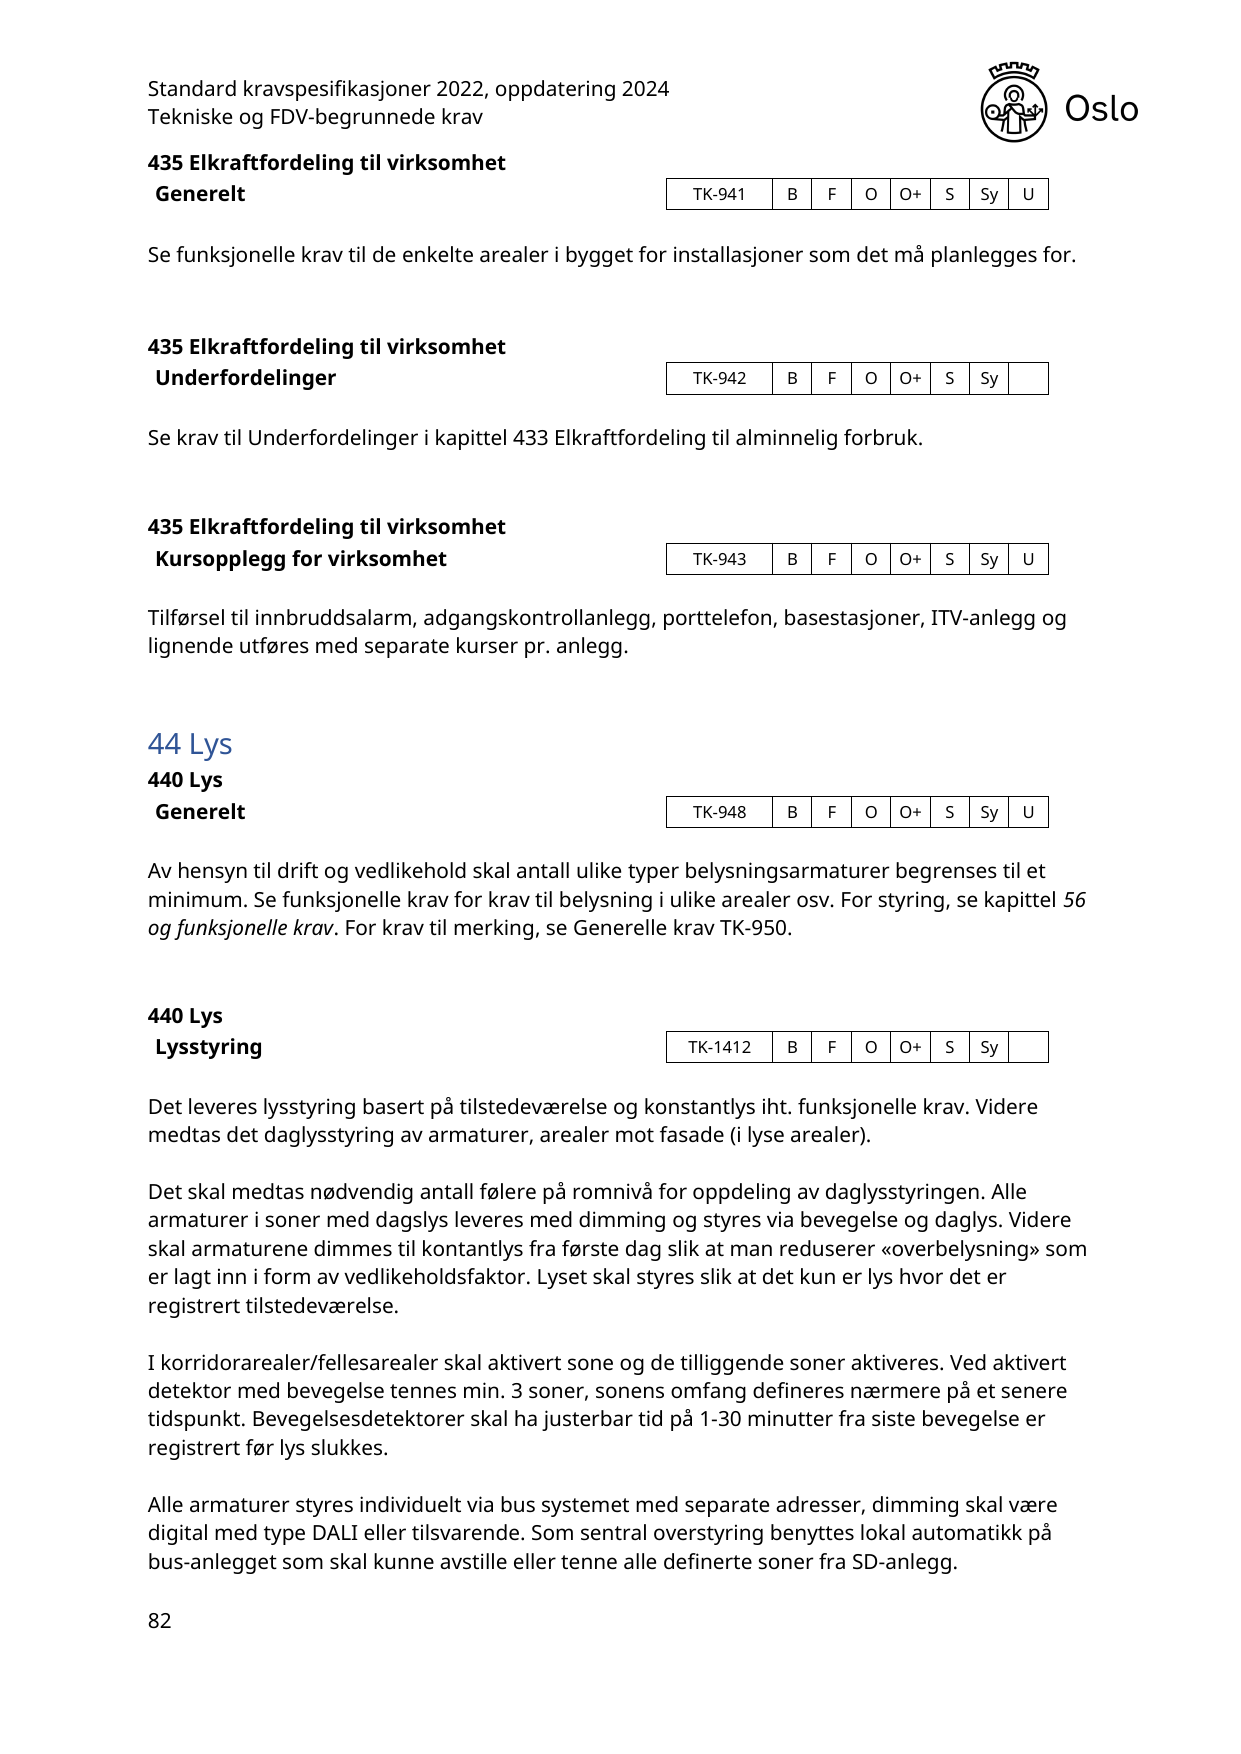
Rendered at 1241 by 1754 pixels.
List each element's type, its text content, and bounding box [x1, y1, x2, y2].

table_header Sy [970, 797, 1008, 827]
table_header O+ [891, 1032, 930, 1062]
text Tilførsel til innbruddsalarm, adgangskontrollanlegg, porttelefon, basestasjoner, ITV-anlegg og lignende utføres med separate kurser pr. anlegg. [148, 603, 1093, 660]
table_header Sy [970, 363, 1008, 393]
table_header [1009, 363, 1048, 393]
table_header O [852, 544, 890, 574]
text 435 Elkraftfordeling til virksomhet [148, 148, 1093, 176]
table_header F [812, 363, 851, 393]
table_header B [773, 1032, 811, 1062]
table_header Sy [970, 544, 1008, 574]
table_header B [773, 363, 811, 393]
table_header O+ [891, 363, 930, 393]
table_header B [773, 179, 811, 209]
table_header Sy [970, 1032, 1008, 1062]
table_header U [1009, 797, 1048, 827]
table_header TK-941 [667, 179, 772, 209]
table_header Generelt [148, 178, 666, 209]
table_header O+ [891, 797, 930, 827]
table_header O+ [891, 544, 930, 574]
table_header TK-948 [667, 797, 772, 827]
table_header TK-943 [667, 544, 772, 574]
table_header Kursopplegg for virksomhet [148, 543, 666, 574]
table_header U [1009, 544, 1048, 574]
table_header S [931, 1032, 969, 1062]
table_header S [931, 797, 969, 827]
table_header S [931, 363, 969, 393]
text 435 Elkraftfordeling til virksomhet [148, 332, 1093, 360]
text Alle armaturer styres individuelt via bus systemet med separate adresser, dimming skal være digital med type DALI eller tilsvarende. Som sentral overstyring benyttes lokal automatikk på bus-anlegget som skal kunne avstille eller tenne alle definerte soner fra SD-anlegg. [148, 1490, 1093, 1575]
table_header B [773, 797, 811, 827]
table_header Underfordelinger [148, 362, 666, 393]
table_header [1009, 1032, 1048, 1062]
table_header Lysstyring [148, 1031, 666, 1062]
table_header TK-1412 [667, 1032, 772, 1062]
table_header O+ [891, 179, 930, 209]
text Se krav til Underfordelinger i kapittel 433 Elkraftfordeling til alminnelig forbruk. [148, 423, 1093, 451]
table_header S [931, 544, 969, 574]
table_header F [812, 179, 851, 209]
table_header U [1009, 179, 1048, 209]
table_header F [812, 797, 851, 827]
table_header Sy [970, 179, 1008, 209]
table_header O [852, 797, 890, 827]
table_header TK-942 [667, 363, 772, 393]
table_header B [773, 544, 811, 574]
text 435 Elkraftfordeling til virksomhet [148, 512, 1093, 541]
subtitle 44 Lys [148, 723, 1093, 763]
text 440 Lys [148, 1001, 1093, 1029]
table_header O [852, 363, 890, 393]
table_header O [852, 179, 890, 209]
text Av hensyn til drift og vedlikehold skal antall ulike typer belysningsarmaturer begrenses til et minimum. Se funksjonelle krav for krav til belysning i ulike arealer osv. For styring, se kapittel 56 og funksjonelle krav. For krav til merking, se Generelle krav TK-950. [148, 857, 1093, 942]
text Det leveres lysstyring basert på tilstedeværelse og konstantlys iht. funksjonelle krav. Videre medtas det daglysstyring av armaturer, arealer mot fasade (i lyse arealer). [148, 1092, 1093, 1149]
text I korridorarealer/fellesarealer skal aktivert sone og de tilliggende soner aktiveres. Ved aktivert detektor med bevegelse tennes min. 3 soner, sonens omfang defineres nærmere på et senere tidspunkt. Bevegelsesdetektorer skal ha justerbar tid på 1-30 minutter fra siste bevegelse er registrert før lys slukkes. [148, 1348, 1093, 1461]
table_header F [812, 1032, 851, 1062]
table_header Generelt [148, 796, 666, 827]
table_header O [852, 1032, 890, 1062]
table_header F [812, 544, 851, 574]
text Det skal medtas nødvendig antall følere på romnivå for oppdeling av daglysstyringen. Alle armaturer i soner med dagslys leveres med dimming og styres via bevegelse og daglys. Videre skal armaturene dimmes til kontantlys fra første dag slik at man reduserer «overbelysning» som er lagt inn i form av vedlikeholdsfaktor. Lyset skal styres slik at det kun er lys hvor det er registrert tilstedeværelse. [148, 1177, 1093, 1319]
text 440 Lys [148, 766, 1093, 794]
text Se funksjonelle krav til de enkelte arealer i bygget for installasjoner som det må planlegges for. [148, 241, 1093, 269]
table_header S [931, 179, 969, 209]
